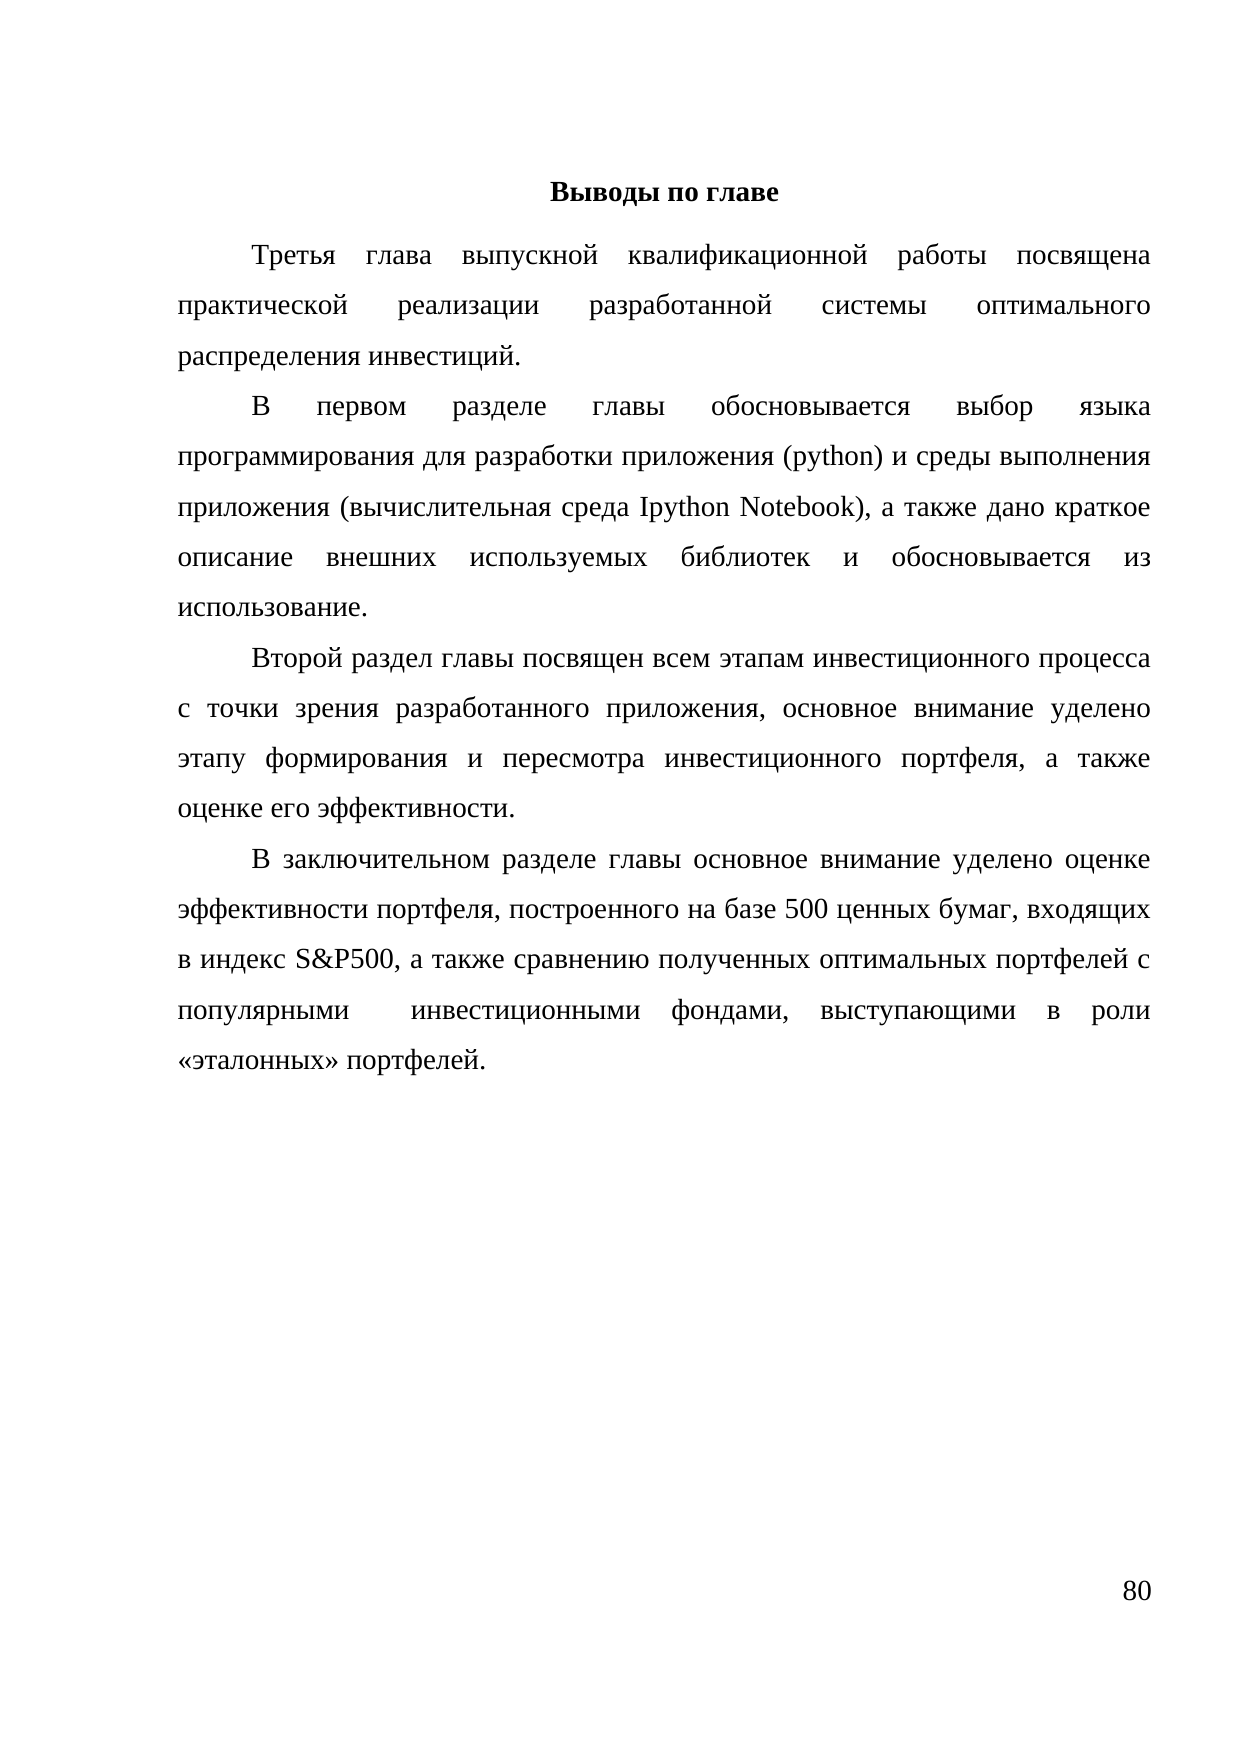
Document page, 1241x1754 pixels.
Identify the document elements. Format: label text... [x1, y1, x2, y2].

text Второй раздел главы посвящен всем этапам инвестиционного процесса с точки зрения разработанного приложения, основное внимание уделено этапу формирования и пересмотра инвестиционного портфеля, а также оценке его эффективности. [177, 640, 1152, 824]
text В заключительном разделе главы основное внимание уделено оценке эффективности портфеля, построенного на базе 500 ценных бумаг, входящих в индекс S&P500, а также сравнению полученных оптимальных портфелей с популярными инвестиционными фондами, выступающими в роли «эталонных» портфелей. [177, 841, 1152, 1076]
text В первом разделе главы обосновывается выбор языка программирования для разработки приложения (python) и среды выполнения приложения (вычислительная среда Ipython Notebook), а также дано краткое описание внешних используемых библиотек и обосновывается из использование. [177, 388, 1152, 623]
subtitle Выводы по главе [177, 174, 1152, 208]
text Третья глава выпускной квалификационной работы посвящена практической реализации разработанной системы оптимального распределения инвестиций. [177, 237, 1152, 371]
